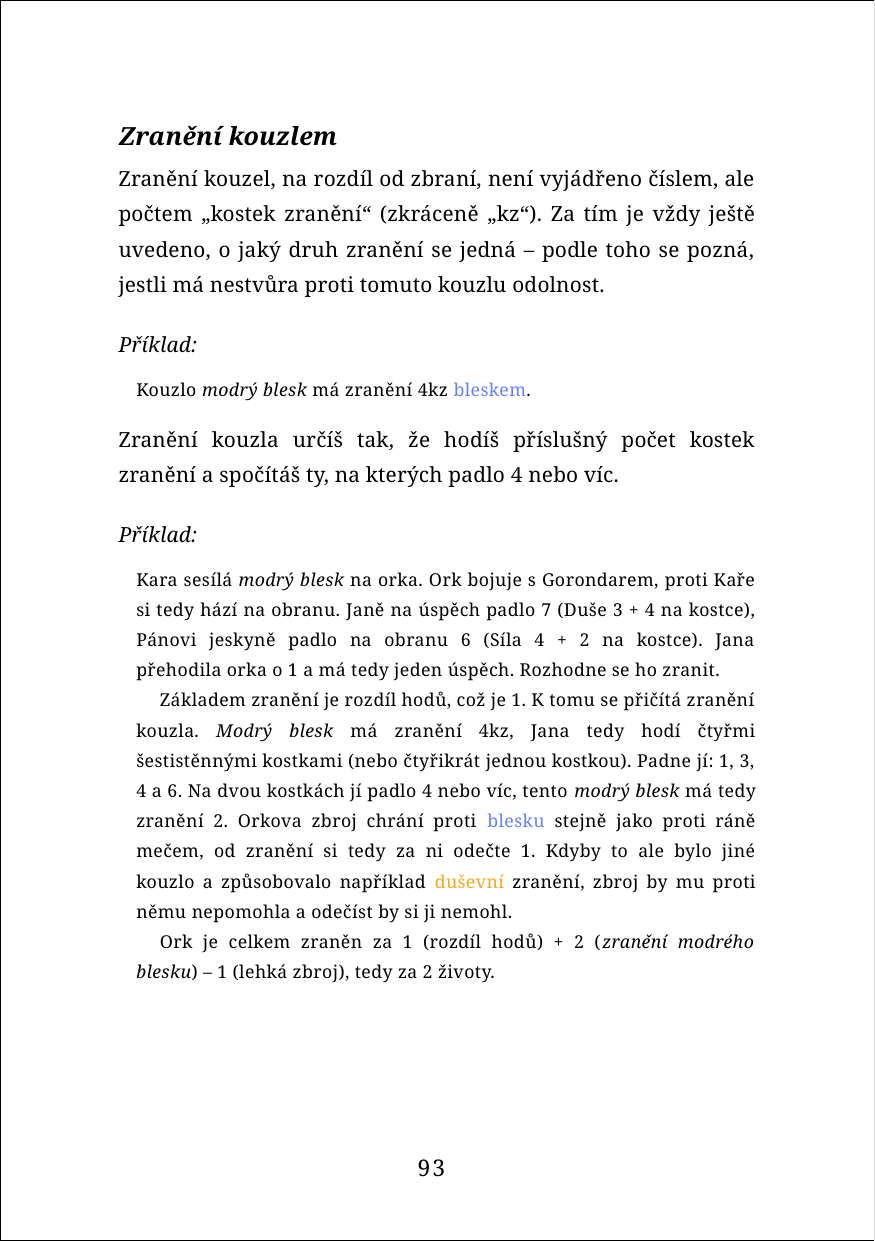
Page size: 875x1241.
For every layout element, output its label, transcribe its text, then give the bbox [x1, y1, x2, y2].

text Kouzlo modrý blesk má zranění 4kz bleskem. [136, 377, 756, 401]
text Zranění kouzel, na rozdíl od zbraní, není vyjádřeno číslem, ale počtem „kostek zranění“ (zkráceně „kz“). Za tím je vždy ještě uvedeno, o jaký druh zranění se jedná – podle toho se pozná, jestli má nestvůra proti tomuto kouzlu odolnost. [118, 164, 756, 299]
text Kara sesílá modrý blesk na orka. Ork bojuje s Gorondarem, proti Kaře si tedy hází na obranu. Janě na úspěch padlo 7 (Duše 3 + 4 na kostce), Pánovi jeskyně padlo na obranu 6 (Síla 4 + 2 na kostce). Jana přehodila orka o 1 a má tedy jeden úspěch. Rozhodne se ho zranit. Základem zranění je rozdíl hodů, což je 1. K tomu se přičítá zranění kouzla. Modrý blesk má zranění 4kz, Jana tedy hodí čtyřmi šestistěnnými kostkami (nebo čtyřikrát jednou kostkou). Padne jí: 1, 3, 4 a 6. Na dvou kostkách jí padlo 4 nebo víc, tento modrý blesk má tedy zranění 2. Orkova zbroj chrání proti blesku stejně jako proti ráně mečem, od zranění si tedy za ni odečte 1. Kdyby to ale bylo jiné kouzlo a způsobovalo například duševní zranění, zbroj by mu proti němu nepomohla a odečíst by si ji nemohl. Ork je celkem zraněn za 1 (rozdíl hodů) + 2 (zranění modrého blesku) – 1 (lehká zbroj), tedy za 2 životy. [136, 567, 756, 984]
subtitle Zranění kouzlem [118, 118, 756, 152]
text Příklad: [118, 330, 756, 358]
text Zranění kouzla určíš tak, že hodíš příslušný počet kostek zranění a spočítáš ty, na kterých padlo 4 nebo víc. [118, 425, 756, 489]
text Příklad: [118, 520, 756, 548]
